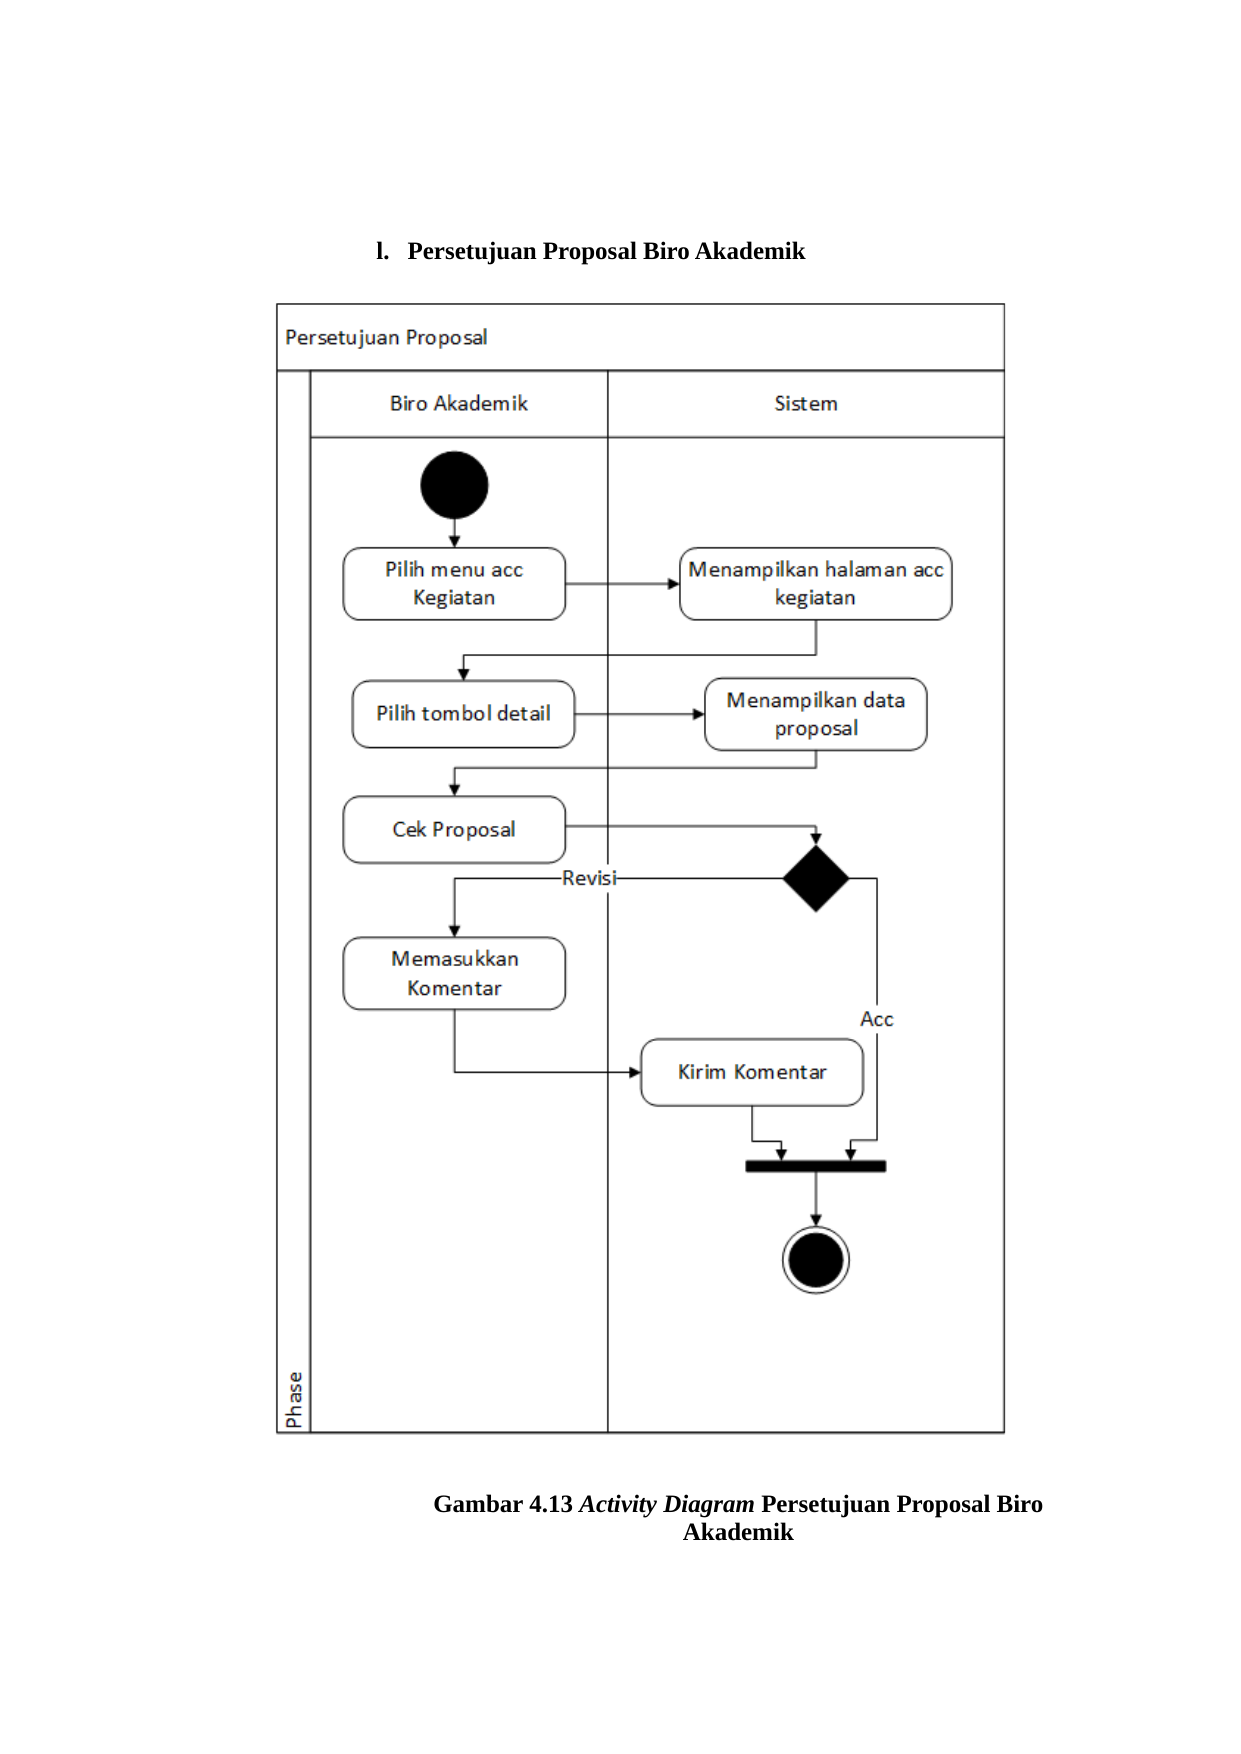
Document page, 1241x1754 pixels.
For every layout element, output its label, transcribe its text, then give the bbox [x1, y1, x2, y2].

picture [272, 302, 1006, 1442]
text Gambar 4.13 Activity Diagram Persetujuan Proposal Biro Akademik [413, 1489, 1063, 1546]
list Persetujuan Proposal Biro Akademik [376, 236, 1063, 265]
table_header [236, 279, 1063, 1476]
